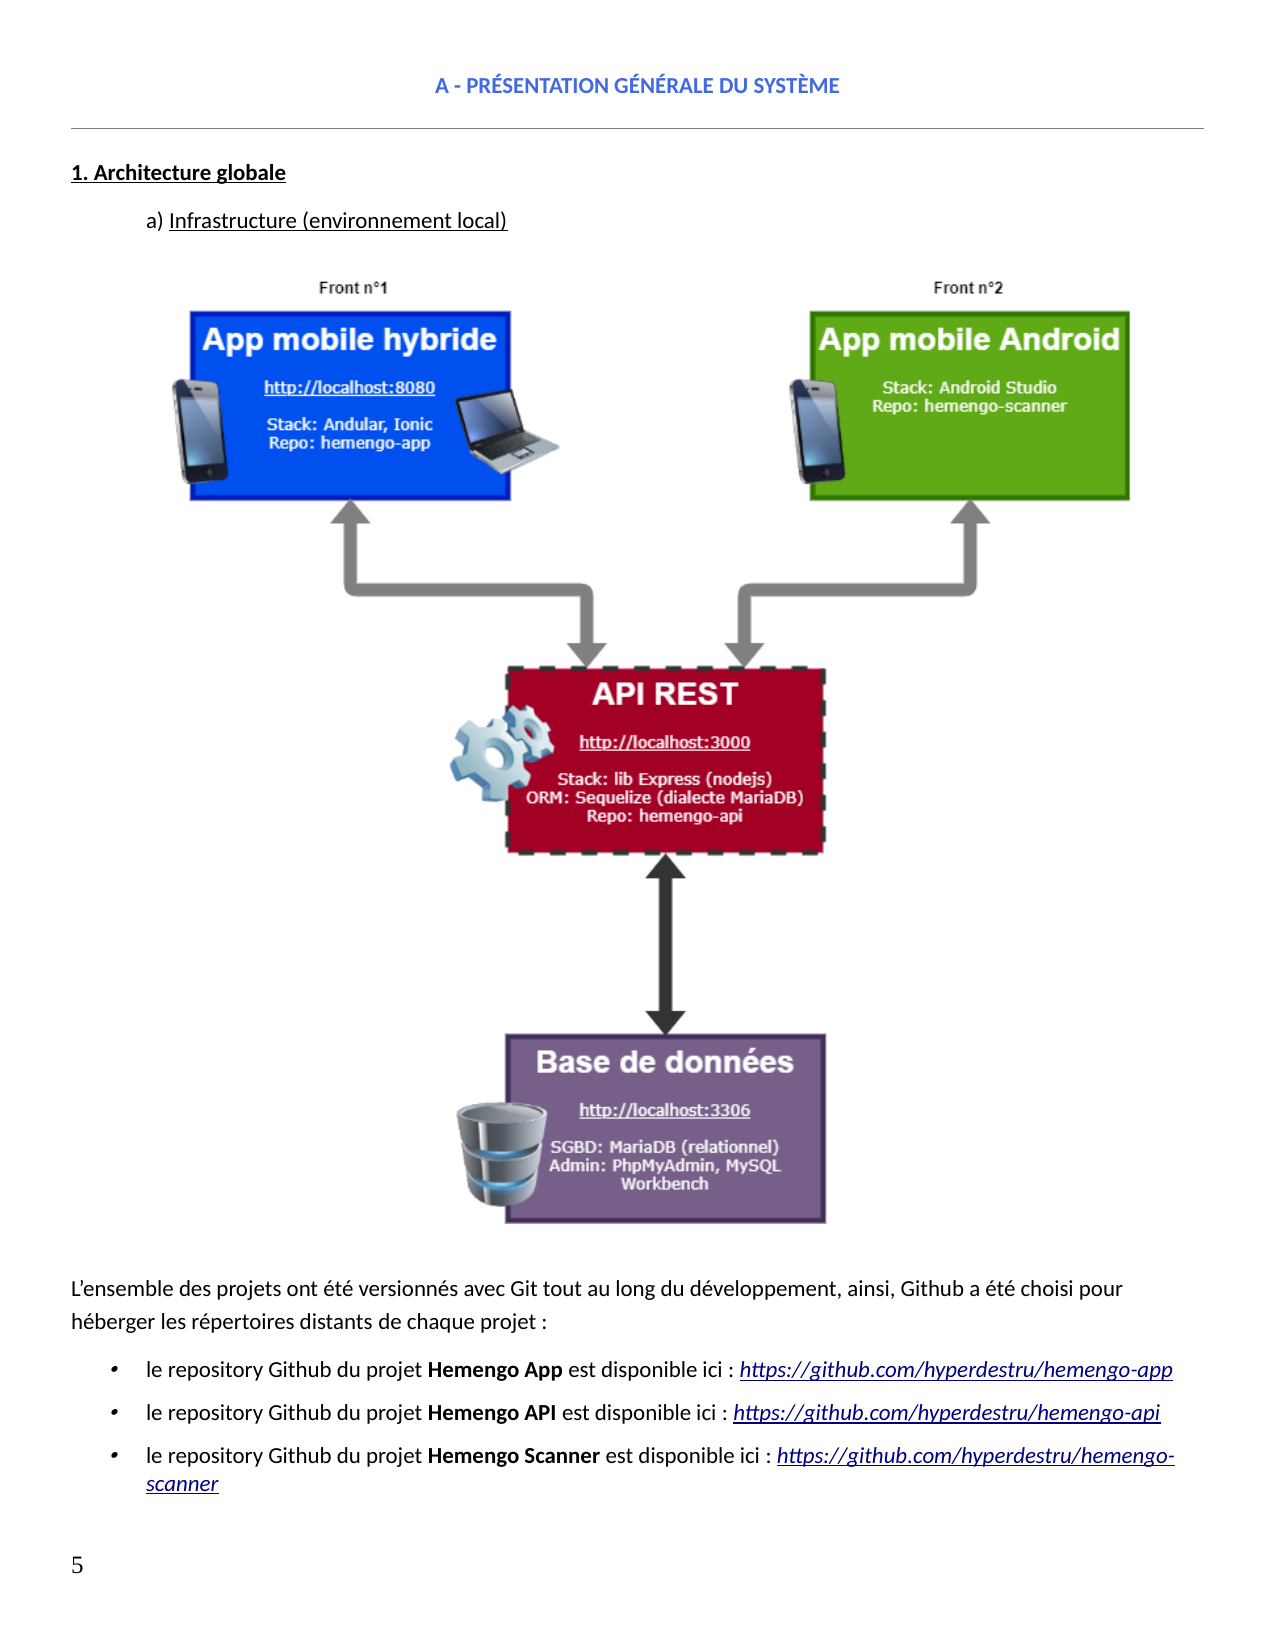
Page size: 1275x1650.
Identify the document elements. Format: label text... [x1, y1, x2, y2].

list le repository Github du projet Hemengo API est disponible ici : https://github.com/hyperdestru/hemengo-api [108, 1398, 1204, 1426]
list le repository Github du projet Hemengo Scanner est disponible ici : https://github.com/hyperdestru/hemengo-scanner [108, 1441, 1204, 1497]
text A - PRÉSENTATION GÉNÉRALE DU SYSTÈME [71, 71, 1204, 99]
text 1. Architecture globale [71, 158, 1204, 186]
list le repository Github du projet Hemengo App est disponible ici : https://github.com/hyperdestru/hemengo-app [108, 1356, 1204, 1383]
text L’ensemble des projets ont été versionnés avec Git tout au long du développement, ainsi, Github a été choisi pour héberger les répertoires distants de chaque projet : [71, 1274, 1204, 1335]
picture [145, 274, 1130, 1224]
text a) Infrastructure (environnement local) [71, 206, 1204, 234]
